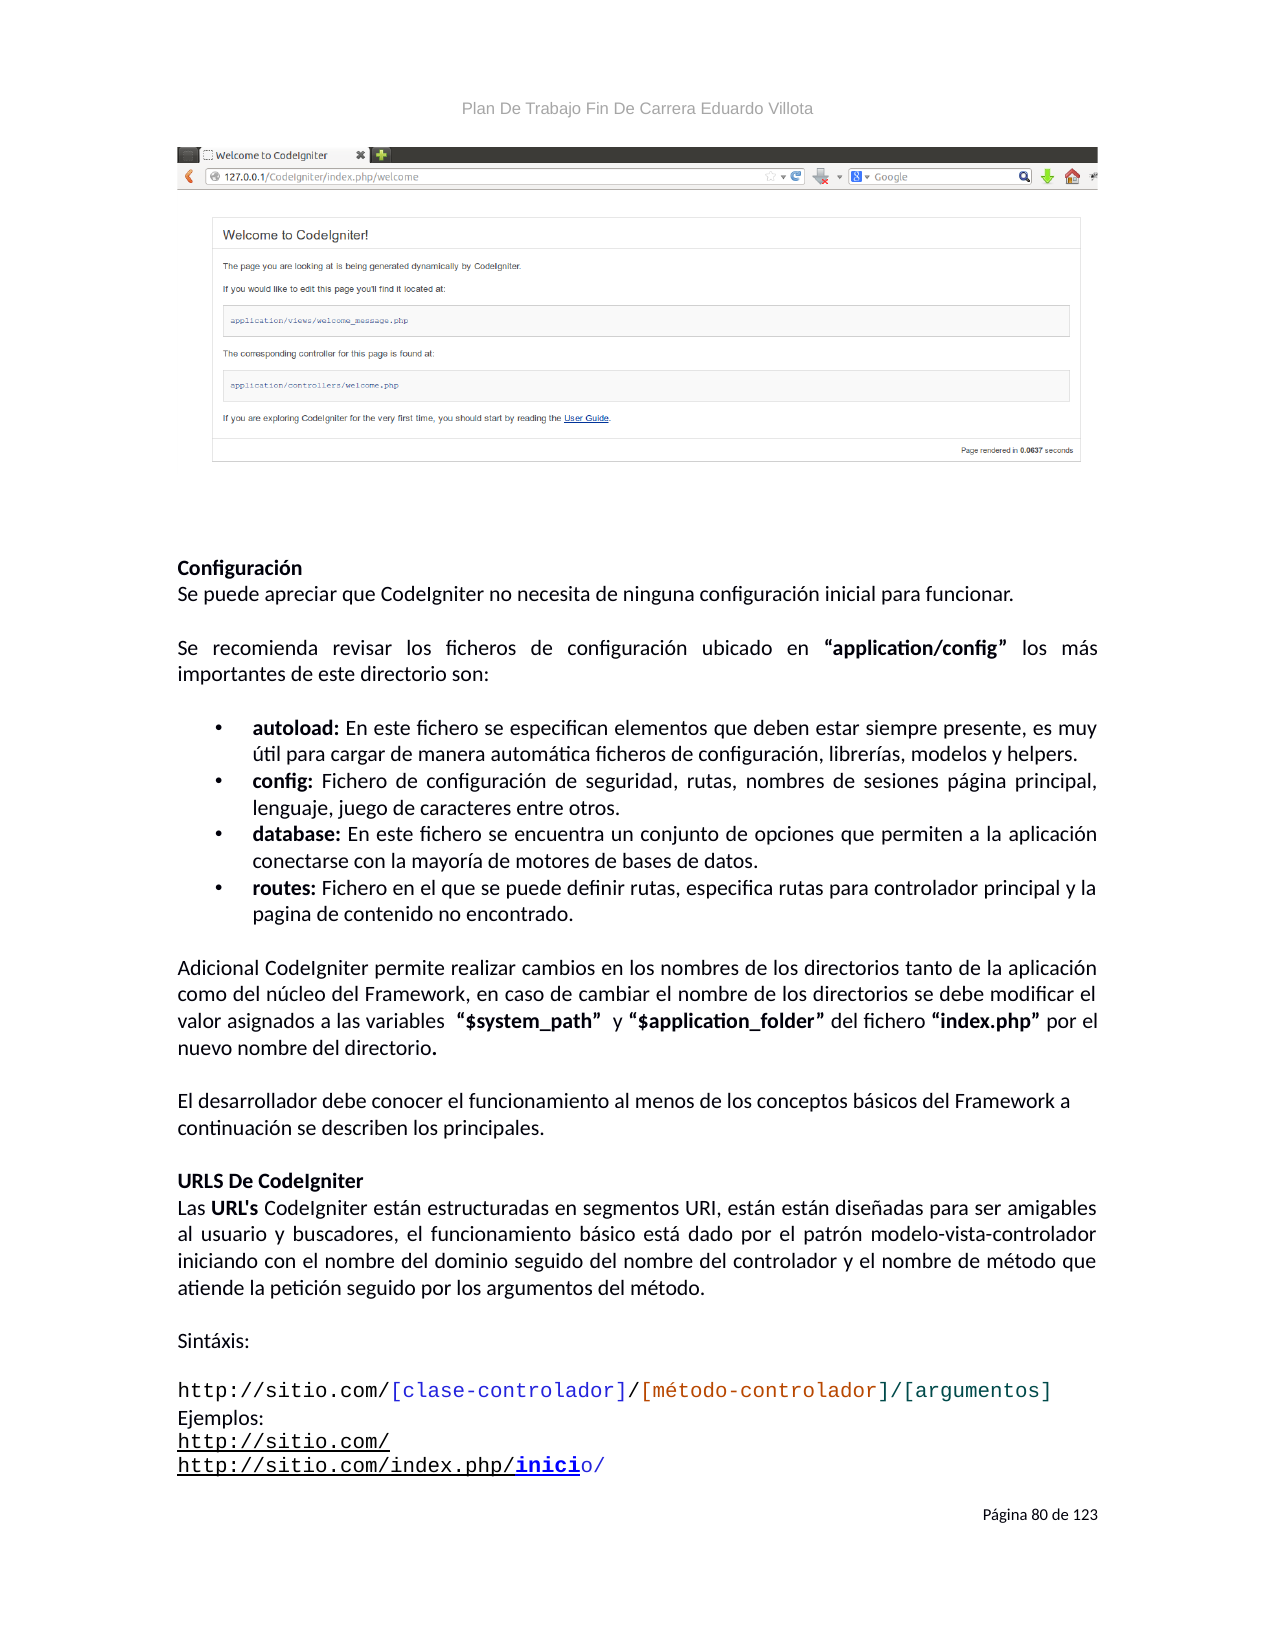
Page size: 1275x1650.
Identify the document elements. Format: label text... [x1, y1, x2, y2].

text Ejemplos: [177, 1404, 1098, 1431]
text URLS De CodeIgniter [177, 1167, 1098, 1194]
text Configuración [177, 554, 1098, 580]
text El desarrollador debe conocer el funcionamiento al menos de los conceptos básicos del Framework a continuación se describen los principales. [177, 1087, 1098, 1140]
list database: En este fichero se encuentra un conjunto de opciones que permiten a la aplicación conectarse con la mayoría de motores de bases de datos. [215, 820, 1098, 874]
text Las URL's CodeIgniter están estructuradas en segmentos URI, están están diseñadas para ser amigables al usuario y buscadores, el funcionamiento básico está dado por el patrón modelo-vista-controlador iniciando con el nombre del dominio seguido del nombre del controlador y el nombre de método que atiende la petición seguido por los argumentos del método. [177, 1194, 1098, 1300]
list autoload: En este fichero se especifican elementos que deben estar siempre presente, es muy útil para cargar de manera automática ficheros de configuración, librerías, modelos y helpers. [215, 714, 1098, 767]
text http://sitio.com/index.php/inicio/ [177, 1454, 1098, 1479]
text Se recomienda revisar los ficheros de configuración ubicado en “application/config” los más importantes de este directorio son: [177, 634, 1098, 687]
list routes: Fichero en el que se puede definir rutas, especifica rutas para controlador principal y la pagina de contenido no encontrado. [215, 874, 1098, 927]
list config: Fichero de configuración de seguridad, rutas, nombres de sesiones página principal, lenguaje, juego de caracteres entre otros. [215, 767, 1098, 820]
text Adicional CodeIgniter permite realizar cambios en los nombres de los directorios tanto de la aplicación como del núcleo del Framework, en caso de cambiar el nombre de los directorios se debe modificar el valor asignados a las variables “$system_path” y “$application_folder” del fichero “index.php” por el nuevo nombre del directorio. [177, 954, 1098, 1060]
text http://sitio.com/ [177, 1431, 1098, 1454]
text Se puede apreciar que CodeIgniter no necesita de ninguna configuración inicial para funcionar. [177, 580, 1098, 607]
text Sintáxis: [177, 1327, 1098, 1354]
text http://sitio.com/[clase-controlador]/[método-controlador]/[argumentos] [177, 1380, 1098, 1404]
picture [177, 147, 1098, 474]
